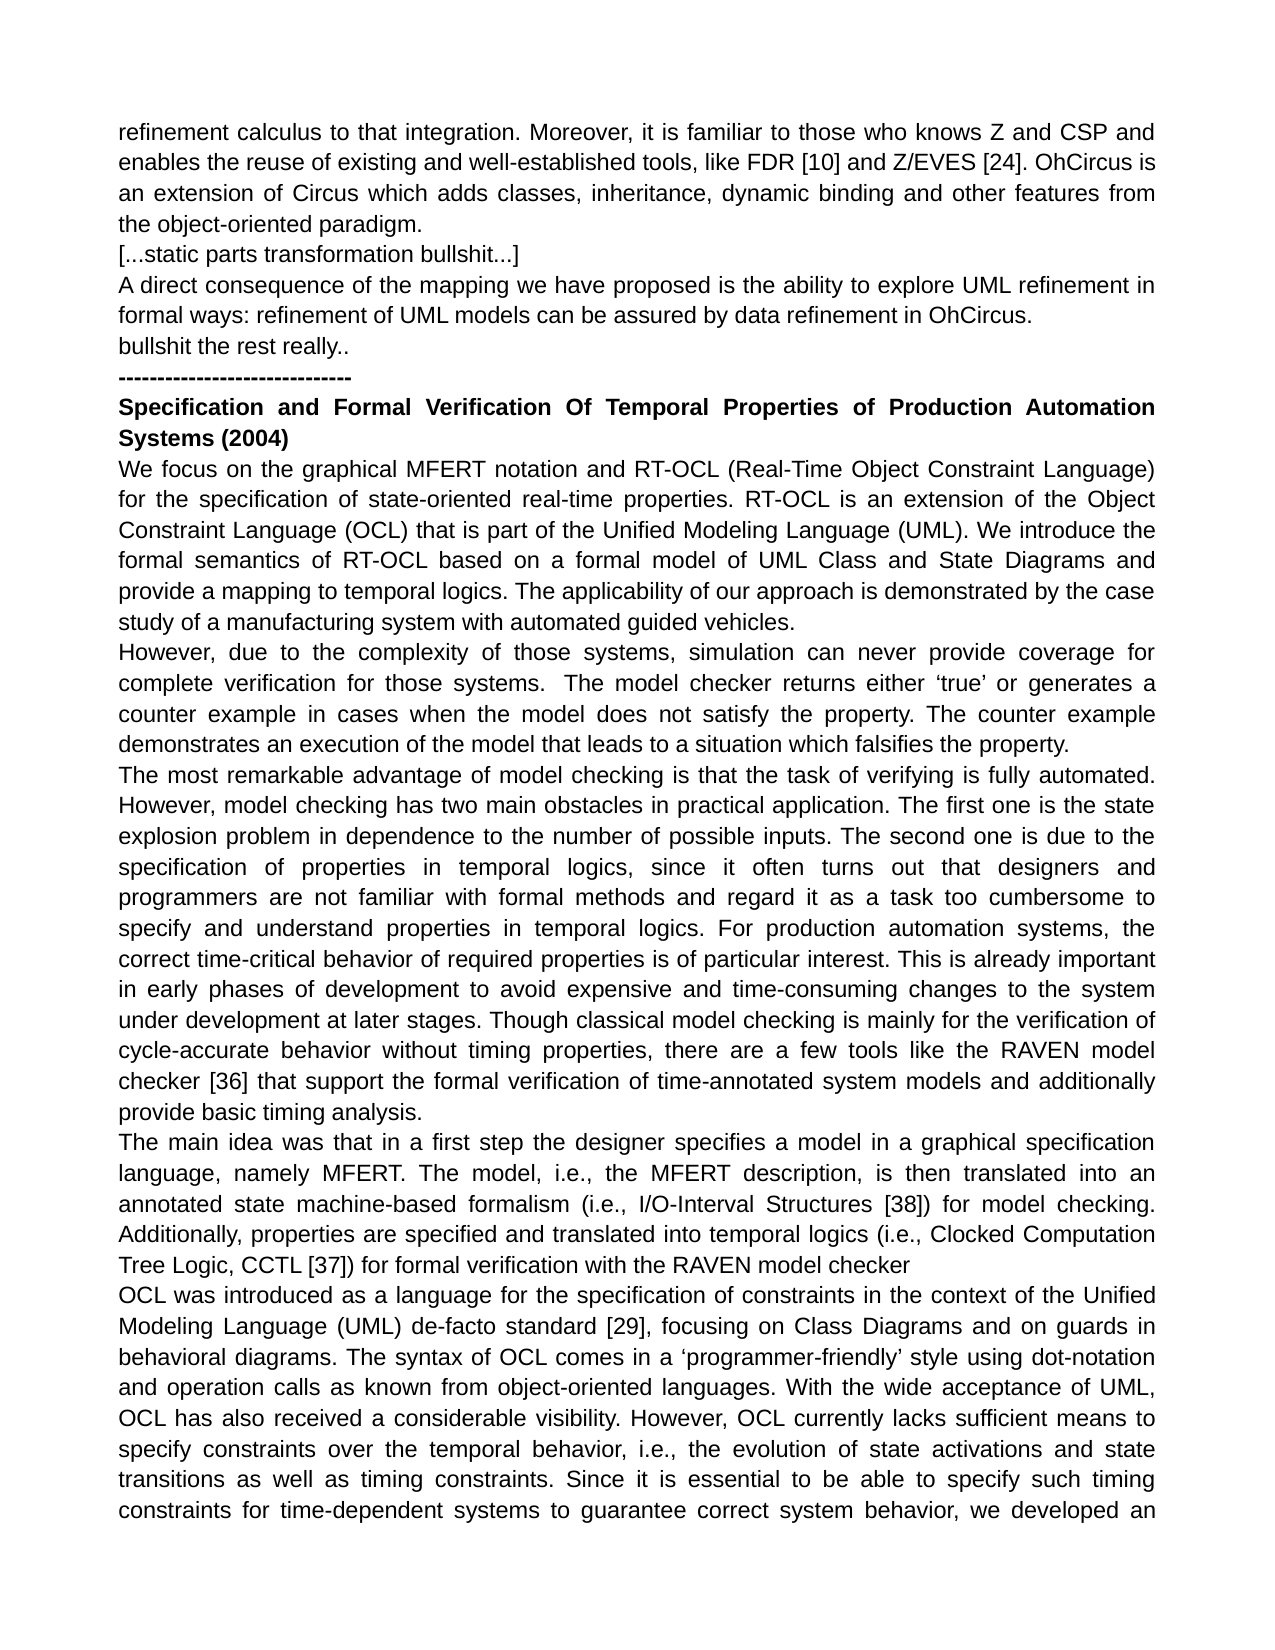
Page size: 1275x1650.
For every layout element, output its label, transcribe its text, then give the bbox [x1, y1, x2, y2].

text bullshit the rest really.. [118, 332, 1157, 359]
text refinement calculus to that integration. Moreover, it is familiar to those who knows Z and CSP and enables the reuse of existing and well-established tools, like FDR [10] and Z/EVES [24]. OhCircus is an extension of Circus which adds classes, inheritance, dynamic binding and other features from the object-oriented paradigm. [118, 118, 1157, 237]
text Specification and Formal Verification Of Temporal Properties of Production Automation Systems (2004) [118, 394, 1157, 451]
text A direct consequence of the mapping we have proposed is the ability to explore UML refinement in formal ways: refinement of UML models can be assured by data refinement in OhCircus. [118, 271, 1157, 329]
text However, due to the complexity of those systems, simulation can never provide coverage for complete verification for those systems. The model checker returns either ‘true’ or generates a counter example in cases when the model does not satisfy the property. The counter example demonstrates an execution of the model that leads to a situation which falsifies the property. [118, 639, 1157, 757]
text OCL was introduced as a language for the specification of constraints in the context of the Unified Modeling Language (UML) de-facto standard [29], focusing on Class Diagrams and on guards in behavioral diagrams. The syntax of OCL comes in a ‘programmer-friendly’ style using dot-notation and operation calls as known from object-oriented languages. With the wide acceptance of UML, OCL has also received a considerable visibility. However, OCL currently lacks sufficient means to specify constraints over the temporal behavior, i.e., the evolution of state activations and state transitions as well as timing constraints. Since it is essential to be able to specify such timing constraints for time-dependent systems to guarantee correct system behavior, we developed an [118, 1282, 1157, 1523]
text The most remarkable advantage of model checking is that the task of verifying is fully automated. However, model checking has two main obstacles in practical application. The first one is the state explosion problem in dependence to the number of possible inputs. The second one is due to the specification of properties in temporal logics, since it often turns out that designers and programmers are not familiar with formal methods and regard it as a task too cumbersome to specify and understand properties in temporal logics. For production automation systems, the correct time-critical behavior of required properties is of particular interest. This is already important in early phases of development to avoid expensive and time-consuming changes to the system under development at later stages. Though classical model checking is mainly for the verification of cycle-accurate behavior without timing properties, there are a few tools like the RAVEN model checker [36] that support the formal verification of time-annotated system models and additionally provide basic timing analysis. [118, 761, 1157, 1125]
text ------------------------------ [118, 363, 1157, 390]
text The main idea was that in a first step the designer specifies a model in a graphical specification language, namely MFERT. The model, i.e., the MFERT description, is then translated into an annotated state machine-based formalism (i.e., I/O-Interval Structures [38]) for model checking. Additionally, properties are specified and translated into temporal logics (i.e., Clocked Computation Tree Logic, CCTL [37]) for formal verification with the RAVEN model checker [118, 1129, 1157, 1278]
text [...static parts transformation bullshit...] [118, 241, 1157, 267]
text We focus on the graphical MFERT notation and RT-OCL (Real-Time Object Constraint Language) for the specification of state-oriented real-time properties. RT-OCL is an extension of the Object Constraint Language (OCL) that is part of the Unified Modeling Language (UML). We introduce the formal semantics of RT-OCL based on a formal model of UML Class and State Diagrams and provide a mapping to temporal logics. The applicability of our approach is demonstrated by the case study of a manufacturing system with automated guided vehicles. [118, 455, 1157, 635]
